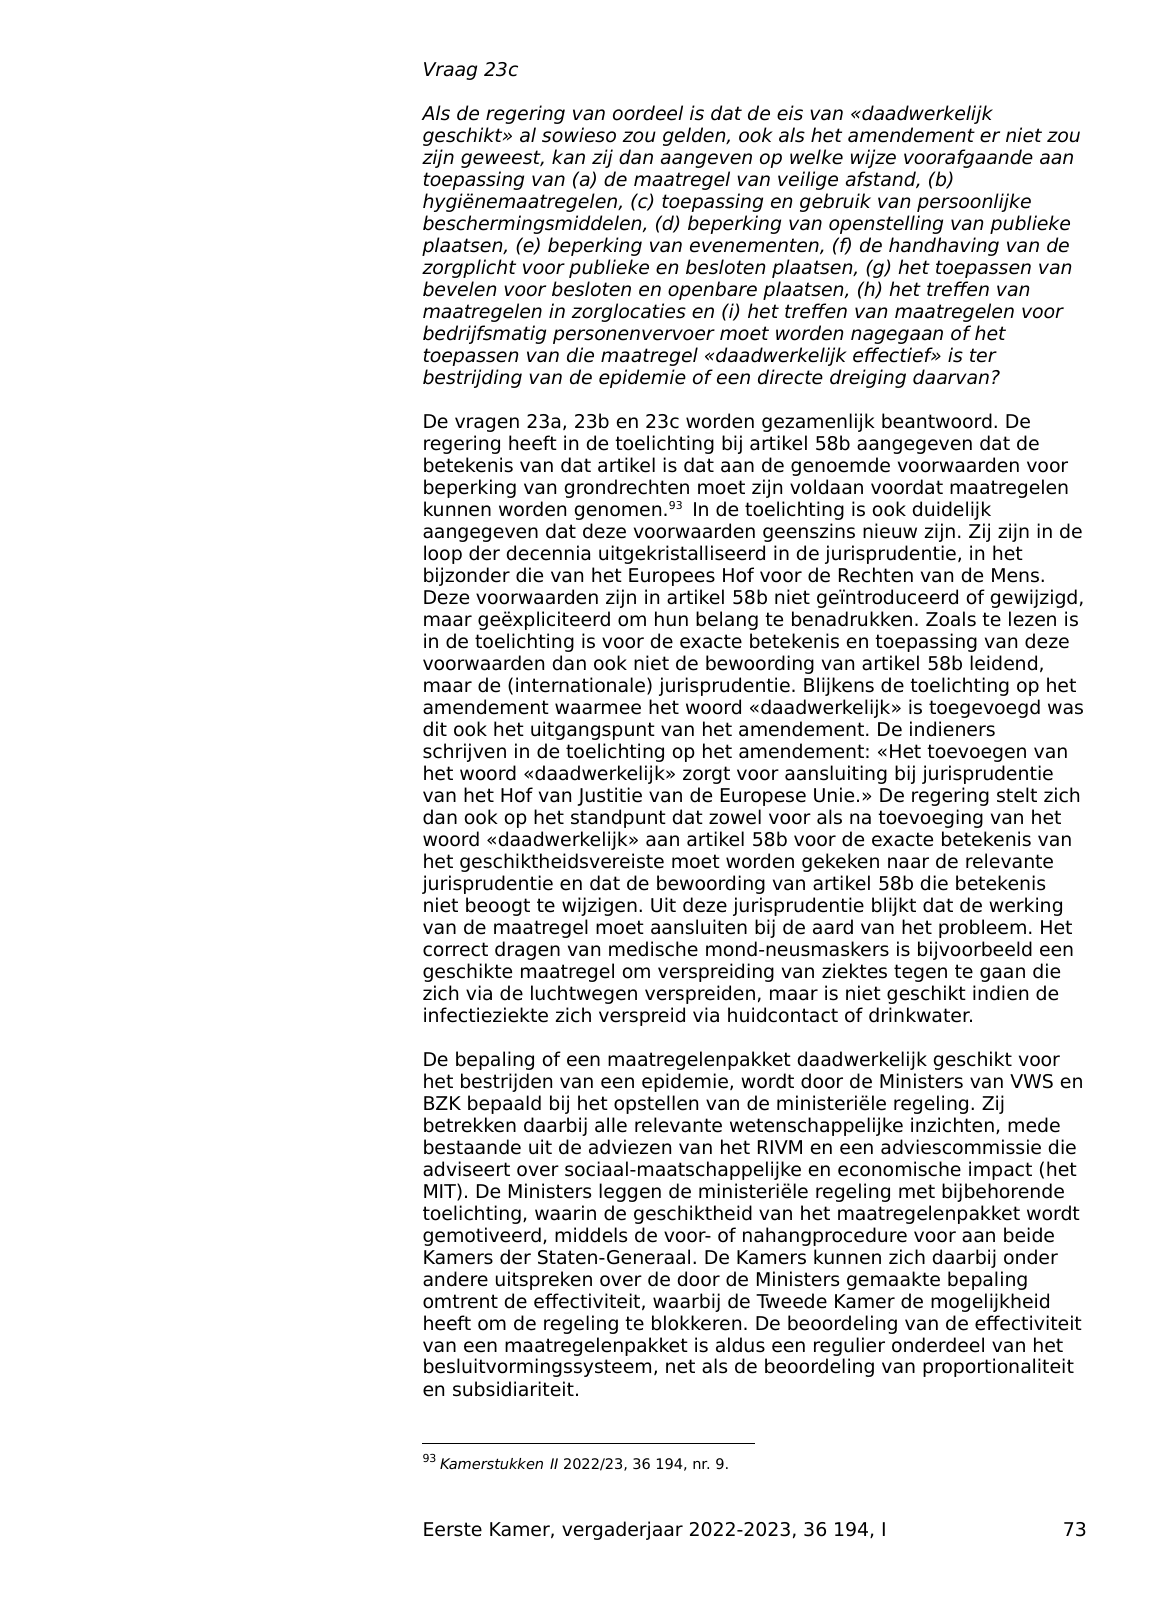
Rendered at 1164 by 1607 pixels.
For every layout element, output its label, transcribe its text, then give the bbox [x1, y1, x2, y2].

text De bepaling of een maatregelenpakket daadwerkelijk geschikt voor het bestrijden van een epidemie, wordt door de Ministers van VWS en BZK bepaald bij het opstellen van de ministeriële regeling. Zij betrekken daarbij alle relevante wetenschappelijke inzichten, mede bestaande uit de adviezen van het RIVM en een adviescommissie die adviseert over sociaal-maatschappelijke en economische impact (het MIT). De Ministers leggen de ministeriële regeling met bijbehorende toelichting, waarin de geschiktheid van het maatregelenpakket wordt gemotiveerd, middels de voor- of nahangprocedure voor aan beide Kamers der Staten-Generaal. De Kamers kunnen zich daarbij onder andere uitspreken over de door de Ministers gemaakte bepaling omtrent de effectiviteit, waarbij de Tweede Kamer de mogelijkheid heeft om de regeling te blokkeren. De beoordeling van de effectiviteit van een maatregelenpakket is aldus een regulier onderdeel van het besluitvormingssysteem, net als de beoordeling van proportionaliteit en subsidiariteit. [422, 1049, 1087, 1400]
text Als de regering van oordeel is dat de eis van «daadwerkelijk geschikt» al sowieso zou gelden, ook als het amendement er niet zou zijn geweest, kan zij dan aangeven op welke wijze voorafgaande aan toepassing van (a) de maatregel van veilige afstand, (b) hygiënemaatregelen, (c) toepassing en gebruik van persoonlijke beschermingsmiddelen, (d) beperking van openstelling van publieke plaatsen, (e) beperking van evenementen, (f) de handhaving van de zorgplicht voor publieke en besloten plaatsen, (g) het toepassen van bevelen voor besloten en openbare plaatsen, (h) het treffen van maatregelen in zorglocaties en (i) het treffen van maatregelen voor bedrijfsmatig personenvervoer moet worden nagegaan of het toepassen van die maatregel «daadwerkelijk effectief» is ter bestrijding van de epidemie of een directe dreiging daarvan? [422, 103, 1087, 389]
text De vragen 23a, 23b en 23c worden gezamenlijk beantwoord. De regering heeft in de toelichting bij artikel 58b aangegeven dat de betekenis van dat artikel is dat aan de genoemde voorwaarden voor beperking van grondrechten moet zijn voldaan voordat maatregelen kunnen worden genomen. In de toelichting is ook duidelijk aangegeven dat deze voorwaarden geenszins nieuw zijn. Zij zijn in de loop der decennia uitgekristalliseerd in de jurisprudentie, in het bijzonder die van het Europees Hof voor de Rechten van de Mens. Deze voorwaarden zijn in artikel 58b niet geïntroduceerd of gewijzigd, maar geëxpliciteerd om hun belang te benadrukken. Zoals te lezen is in de toelichting is voor de exacte betekenis en toepassing van deze voorwaarden dan ook niet de bewoording van artikel 58b leidend, maar de (internationale) jurisprudentie. Blijkens de toelichting op het amendement waarmee het woord «daadwerkelijk» is toegevoegd was dit ook het uitgangspunt van het amendement. De indieners schrijven in de toelichting op het amendement: «Het toevoegen van het woord «daadwerkelijk» zorgt voor aansluiting bij jurisprudentie van het Hof van Justitie van de Europese Unie.» De regering stelt zich dan ook op het standpunt dat zowel voor als na toevoeging van het woord «daadwerkelijk» aan artikel 58b voor de exacte betekenis van het geschiktheidsvereiste moet worden gekeken naar de relevante jurisprudentie en dat de bewoording van artikel 58b die betekenis niet beoogt te wijzigen. Uit deze jurisprudentie blijkt dat de werking van de maatregel moet aansluiten bij de aard van het probleem. Het correct dragen van medische mond-neusmaskers is bijvoorbeeld een geschikte maatregel om verspreiding van ziektes tegen te gaan die zich via de luchtwegen verspreiden, maar is niet geschikt indien de infectieziekte zich verspreid via huidcontact of drinkwater. [422, 411, 1087, 1027]
subtitle Vraag 23c [422, 59, 1087, 81]
text Kamerstukken II 2022/23, 36 194, nr. 9. [422, 1452, 1087, 1474]
